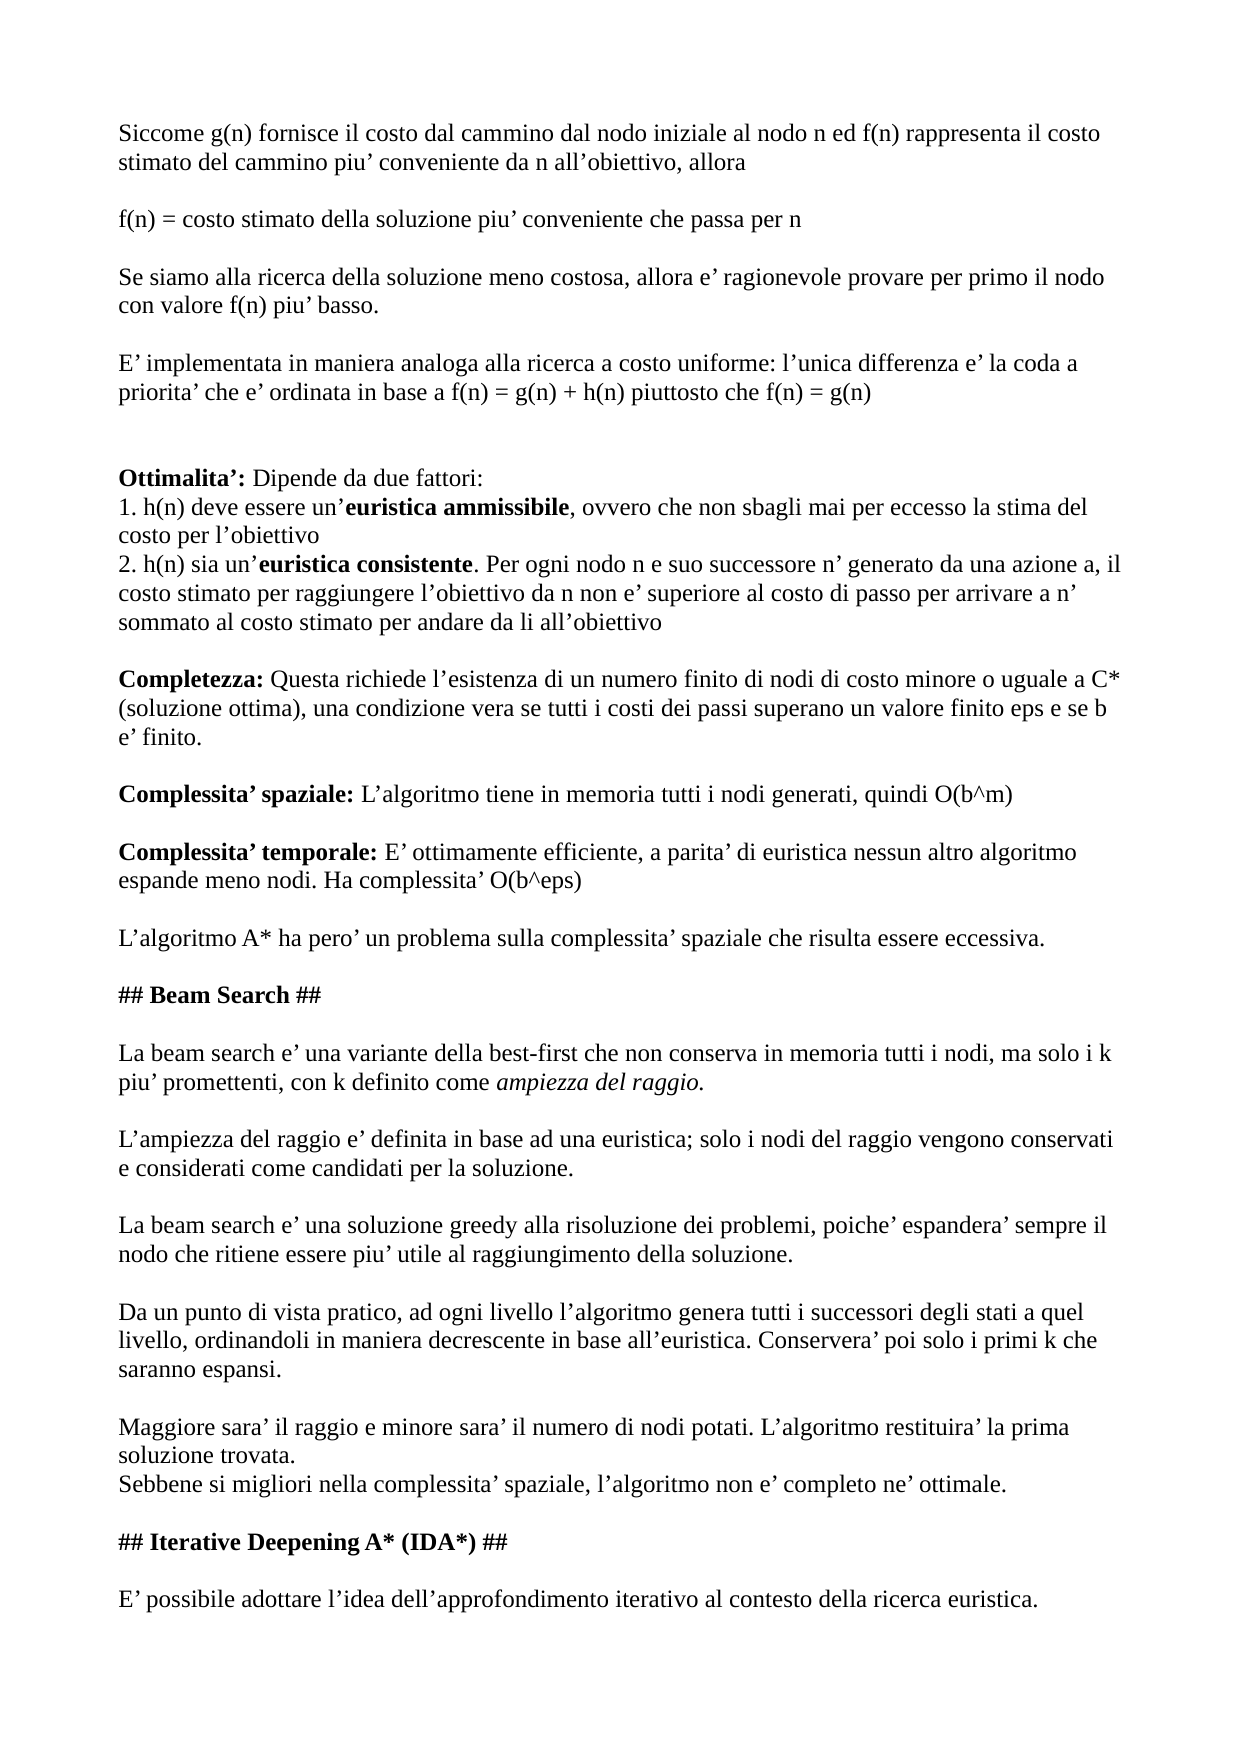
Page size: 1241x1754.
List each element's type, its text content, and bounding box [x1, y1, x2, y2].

text ## Iterative Deepening A* (IDA*) ## [118, 1527, 1122, 1556]
text E’ implementata in maniera analoga alla ricerca a costo uniforme: l’unica differenza e’ la coda a priorita’ che e’ ordinata in base a f(n) = g(n) + h(n) piuttosto che f(n) = g(n) [118, 348, 1122, 406]
text ## Beam Search ## [118, 981, 1122, 1009]
text Complessita’ temporale: E’ ottimamente efficiente, a parita’ di euristica nessun altro algoritmo espande meno nodi. Ha complessita’ O(b^eps) [118, 837, 1122, 894]
text Da un punto di vista pratico, ad ogni livello l’algoritmo genera tutti i successori degli stati a quel livello, ordinandoli in maniera decrescente in base all’euristica. Conservera’ poi solo i primi k che saranno espansi. [118, 1297, 1122, 1383]
text L’ampiezza del raggio e’ definita in base ad una euristica; solo i nodi del raggio vengono conservati e considerati come candidati per la soluzione. [118, 1124, 1122, 1182]
text La beam search e’ una soluzione greedy alla risoluzione dei problemi, poiche’ espandera’ sempre il nodo che ritiene essere piu’ utile al raggiungimento della soluzione. [118, 1211, 1122, 1268]
text Maggiore sara’ il raggio e minore sara’ il numero di nodi potati. L’algoritmo restituira’ la prima soluzione trovata. [118, 1412, 1122, 1469]
text Sebbene si migliori nella complessita’ spaziale, l’algoritmo non e’ completo ne’ ottimale. [118, 1469, 1122, 1498]
text E’ possibile adottare l’idea dell’approfondimento iterativo al contesto della ricerca euristica. [118, 1584, 1122, 1613]
text Completezza: Questa richiede l’esistenza di un numero finito di nodi di costo minore o uguale a C* (soluzione ottima), una condizione vera se tutti i costi dei passi superano un valore finito eps e se b e’ finito. [118, 664, 1122, 751]
text 2. h(n) sia un’euristica consistente. Per ogni nodo n e suo successore n’ generato da una azione a, il costo stimato per raggiungere l’obiettivo da n non e’ superiore al costo di passo per arrivare a n’ sommato al costo stimato per andare da li all’obiettivo [118, 549, 1122, 636]
text Siccome g(n) fornisce il costo dal cammino dal nodo iniziale al nodo n ed f(n) rappresenta il costo stimato del cammino piu’ conveniente da n all’obiettivo, allora [118, 118, 1122, 176]
text La beam search e’ una variante della best-first che non conserva in memoria tutti i nodi, ma solo i k piu’ promettenti, con k definito come ampiezza del raggio. [118, 1038, 1122, 1096]
text L’algoritmo A* ha pero’ un problema sulla complessita’ spaziale che risulta essere eccessiva. [118, 923, 1122, 952]
text f(n) = costo stimato della soluzione piu’ conveniente che passa per n [118, 204, 1122, 233]
text Ottimalita’: Dipende da due fattori: [118, 463, 1122, 492]
text Complessita’ spaziale: L’algoritmo tiene in memoria tutti i nodi generati, quindi O(b^m) [118, 779, 1122, 808]
text Se siamo alla ricerca della soluzione meno costosa, allora e’ ragionevole provare per primo il nodo con valore f(n) piu’ basso. [118, 262, 1122, 319]
text 1. h(n) deve essere un’euristica ammissibile, ovvero che non sbagli mai per eccesso la stima del costo per l’obiettivo [118, 492, 1122, 549]
